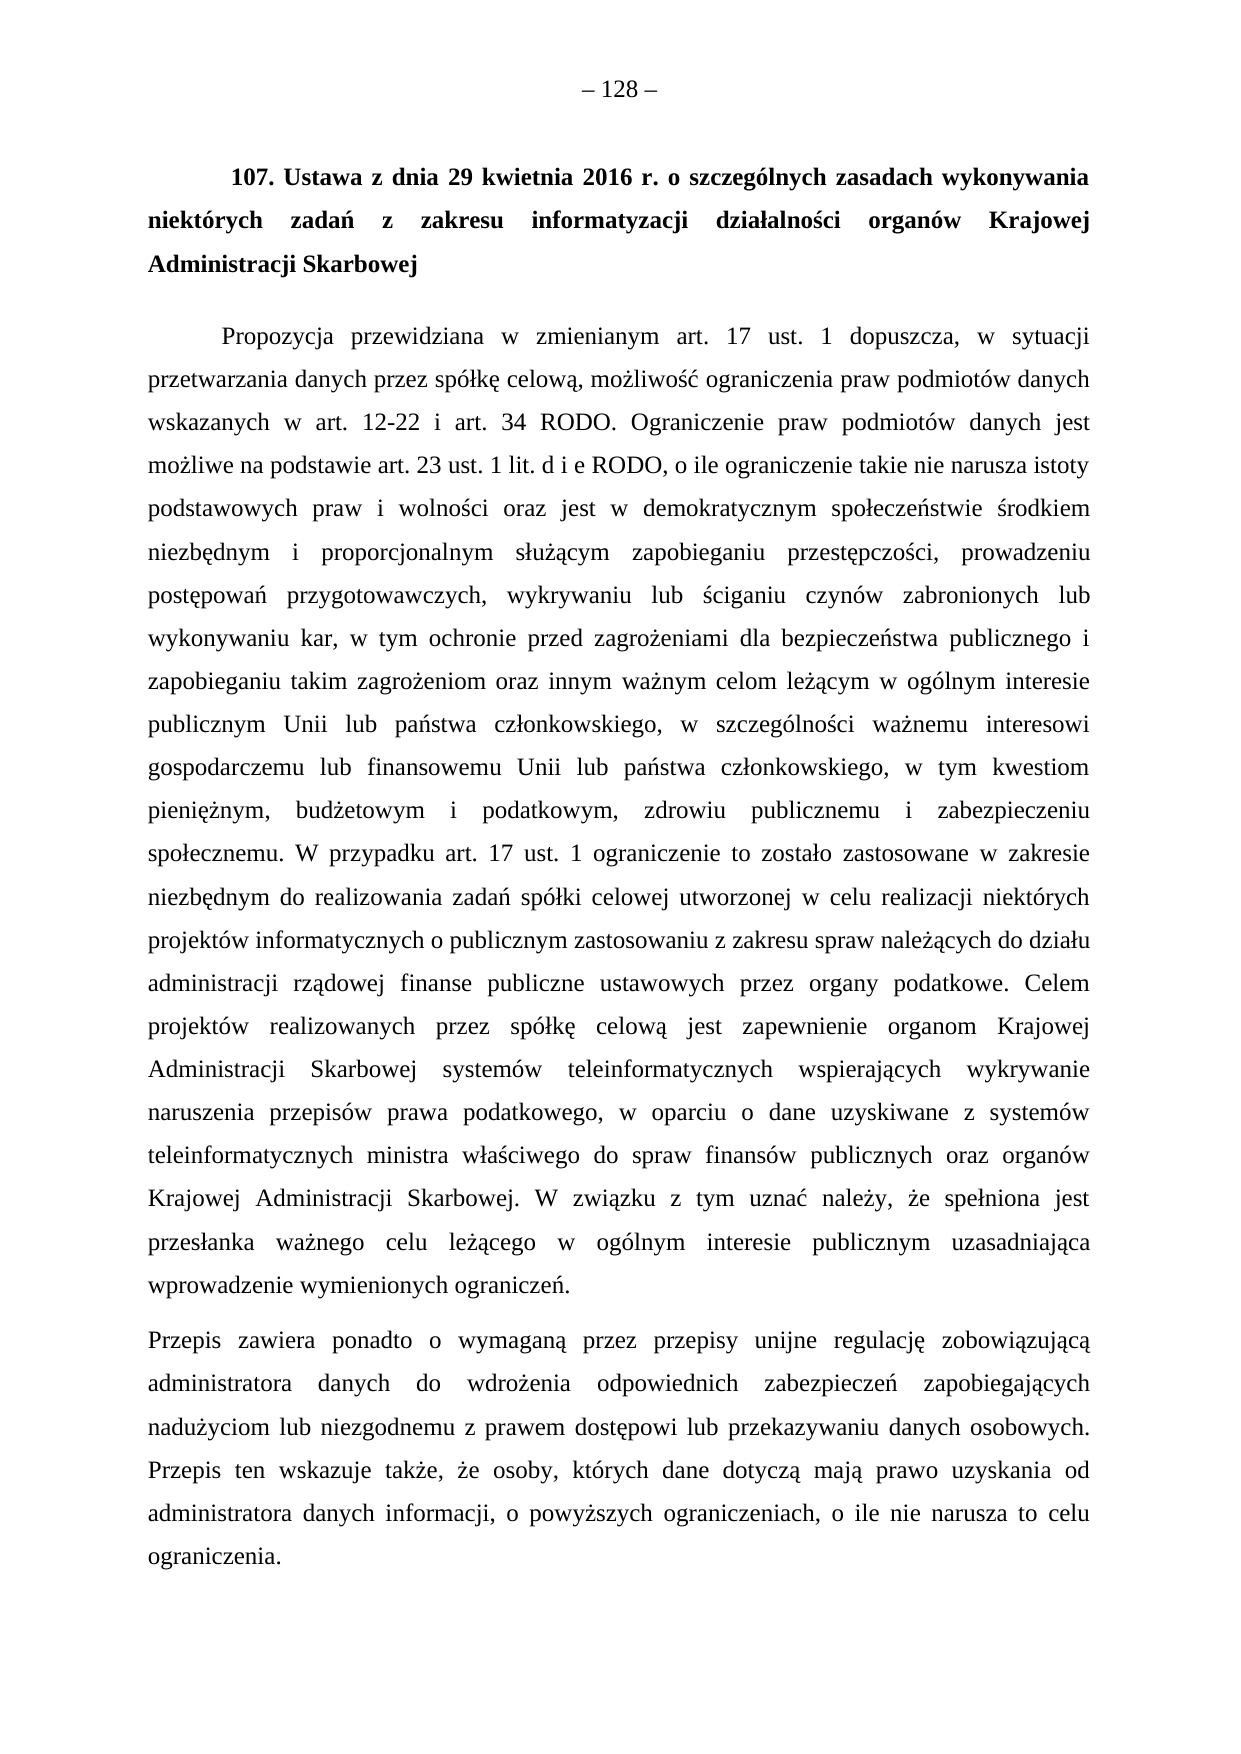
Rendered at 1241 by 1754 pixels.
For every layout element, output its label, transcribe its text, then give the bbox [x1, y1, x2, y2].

text Przepis zawiera ponadto o wymaganą przez przepisy unijne regulację zobowiązującą administratora danych do wdrożenia odpowiednich zabezpieczeń zapobiegających nadużyciom lub niezgodnemu z prawem dostępowi lub przekazywaniu danych osobowych. Przepis ten wskazuje także, że osoby, których dane dotyczą mają prawo uzyskania od administratora danych informacji, o powyższych ograniczeniach, o ile nie narusza to celu ograniczenia. [148, 1325, 1091, 1570]
text 107. Ustawa z dnia 29 kwietnia 2016 r. o szczególnych zasadach wykonywania niektórych zadań z zakresu informatyzacji działalności organów Krajowej Administracji Skarbowej [148, 162, 1091, 277]
text Propozycja przewidziana w zmienianym art. 17 ust. 1 dopuszcza, w sytuacji przetwarzania danych przez spółkę celową, możliwość ograniczenia praw podmiotów danych wskazanych w art. 12-22 i art. 34 RODO. Ograniczenie praw podmiotów danych jest możliwe na podstawie art. 23 ust. 1 lit. d i e RODO, o ile ograniczenie takie nie narusza istoty podstawowych praw i wolności oraz jest w demokratycznym społeczeństwie środkiem niezbędnym i proporcjonalnym służącym zapobieganiu przestępczości, prowadzeniu postępowań przygotowawczych, wykrywaniu lub ściganiu czynów zabronionych lub wykonywaniu kar, w tym ochronie przed zagrożeniami dla bezpieczeństwa publicznego i zapobieganiu takim zagrożeniom oraz innym ważnym celom leżącym w ogólnym interesie publicznym Unii lub państwa członkowskiego, w szczególności ważnemu interesowi gospodarczemu lub finansowemu Unii lub państwa członkowskiego, w tym kwestiom pieniężnym, budżetowym i podatkowym, zdrowiu publicznemu i zabezpieczeniu społecznemu. W przypadku art. 17 ust. 1 ograniczenie to zostało zastosowane w zakresie niezbędnym do realizowania zadań spółki celowej utworzonej w celu realizacji niektórych projektów informatycznych o publicznym zastosowaniu z zakresu spraw należących do działu administracji rządowej finanse publiczne ustawowych przez organy podatkowe. Celem projektów realizowanych przez spółkę celową jest zapewnienie organom Krajowej Administracji Skarbowej systemów teleinformatycznych wspierających wykrywanie naruszenia przepisów prawa podatkowego, w oparciu o dane uzyskiwane z systemów teleinformatycznych ministra właściwego do spraw finansów publicznych oraz organów Krajowej Administracji Skarbowej. W związku z tym uznać należy, że spełniona jest przesłanka ważnego celu leżącego w ogólnym interesie publicznym uzasadniająca wprowadzenie wymienionych ograniczeń. [148, 321, 1091, 1298]
